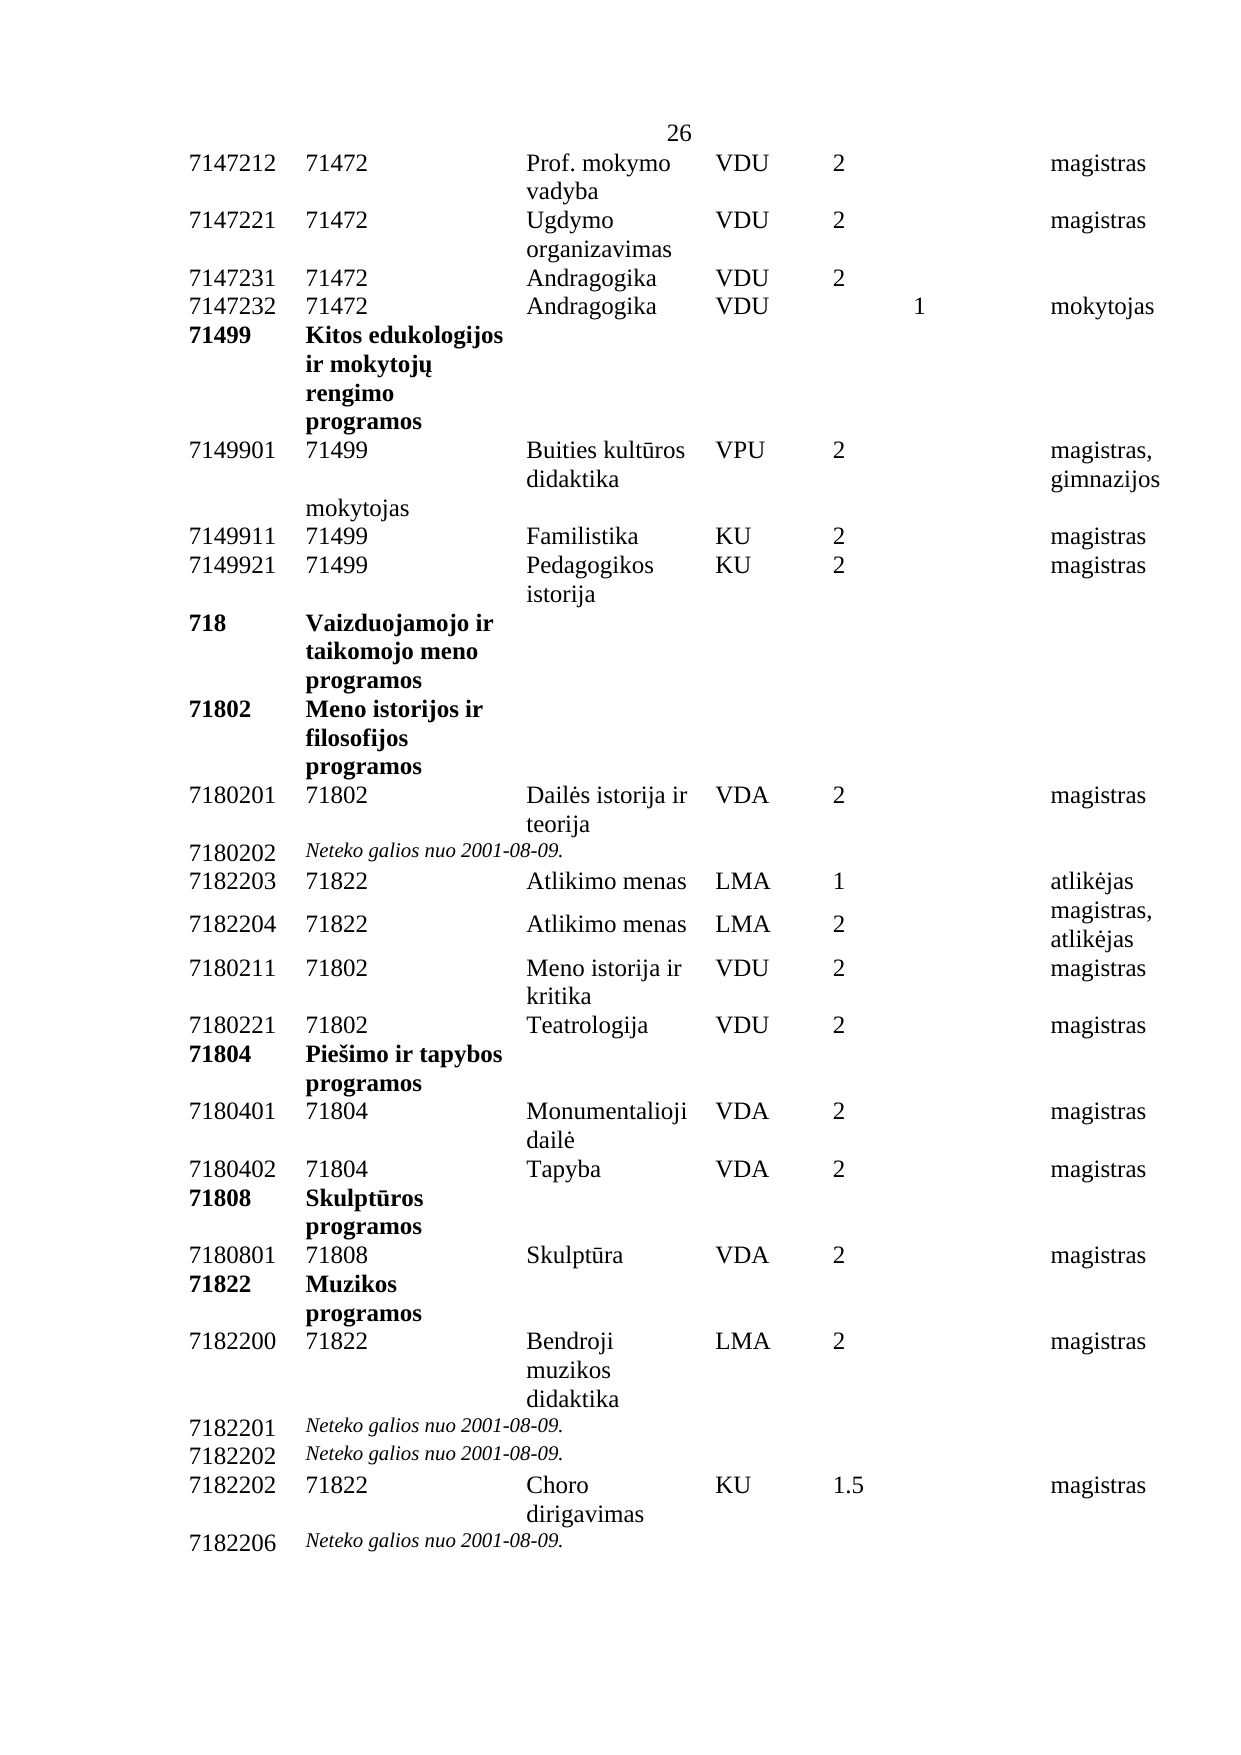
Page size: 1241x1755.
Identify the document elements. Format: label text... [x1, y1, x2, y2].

table_cell 71804 [294, 1096, 515, 1154]
table_cell Pedagogikos istorija [515, 550, 704, 608]
table_cell magistras [1039, 1096, 1197, 1154]
table_cell Tapyba [515, 1154, 704, 1183]
table_cell Atlikimo menas [515, 895, 704, 953]
table_cell 71822 [294, 895, 515, 953]
table_cell 2 [821, 1010, 902, 1039]
table_cell Andragogika [515, 263, 704, 291]
table_cell 1 [902, 291, 973, 320]
table_cell Neteko galios nuo 2001-08-09. [294, 838, 1197, 866]
table_cell [973, 205, 1039, 263]
table_cell Neteko galios nuo 2001-08-09. [294, 1528, 1197, 1556]
table_cell [973, 694, 1039, 780]
table_cell [1039, 1269, 1197, 1326]
table_cell [1039, 263, 1197, 291]
table_cell [1197, 205, 1202, 263]
table_cell LMA [704, 895, 821, 953]
table_cell VDU [704, 263, 821, 291]
table_cell [1197, 780, 1202, 838]
table_cell atlikėjas [1039, 866, 1197, 895]
table_cell [1202, 953, 1207, 1010]
table_cell [821, 320, 902, 435]
table_cell [1039, 493, 1197, 521]
table_cell [515, 1183, 704, 1240]
table_cell [973, 550, 1039, 608]
table_cell [902, 320, 973, 435]
table_cell [973, 1039, 1039, 1096]
table_cell [973, 320, 1039, 435]
table_cell Neteko galios nuo 2001-08-09. [294, 1413, 1197, 1441]
table_cell [515, 608, 704, 694]
table_cell VDU [704, 953, 821, 1010]
table_cell VDU [704, 148, 821, 205]
table_cell KU [704, 1470, 821, 1528]
table_cell Piešimo ir tapybos programos [294, 1039, 515, 1096]
table_cell mokytojas [1039, 291, 1197, 320]
table_cell 71804 [294, 1154, 515, 1183]
table_cell [902, 1096, 973, 1154]
table_cell [1202, 148, 1207, 205]
table_cell [902, 1154, 973, 1183]
table_cell [1197, 895, 1202, 953]
table_cell [1197, 521, 1202, 550]
table_cell [1202, 1039, 1207, 1096]
table_cell [902, 263, 973, 291]
table_cell 7182201 [177, 1413, 294, 1441]
table_cell [1202, 263, 1207, 291]
table_cell LMA [704, 1326, 821, 1413]
table_cell [1197, 1269, 1202, 1326]
table_cell 71472 [294, 205, 515, 263]
table_cell [902, 866, 973, 895]
table_cell [1039, 1039, 1197, 1096]
table_cell [973, 895, 1039, 953]
table_cell [1197, 838, 1202, 866]
table_cell [902, 493, 973, 521]
table_cell [973, 291, 1039, 320]
table_cell [1202, 866, 1207, 895]
table_cell [704, 1269, 821, 1326]
table_cell [973, 521, 1039, 550]
table_cell 7180211 [177, 953, 294, 1010]
table_cell [1202, 1240, 1207, 1269]
table_cell 71822 [294, 866, 515, 895]
table_cell 71802 [294, 953, 515, 1010]
table_cell Skulptūros programos [294, 1183, 515, 1240]
table_cell [1202, 694, 1207, 780]
table_cell [902, 205, 973, 263]
table_cell 71822 [177, 1269, 294, 1326]
table_cell [1197, 263, 1202, 291]
table_cell [1202, 1326, 1207, 1413]
table_cell [515, 493, 704, 521]
table_cell 2 [821, 780, 902, 838]
table_cell [973, 1269, 1039, 1326]
table_cell [973, 608, 1039, 694]
table_cell [821, 1269, 902, 1326]
table_cell Familistika [515, 521, 704, 550]
table_cell magistras [1039, 550, 1197, 608]
table_cell 71808 [294, 1240, 515, 1269]
table_cell 7182203 [177, 866, 294, 895]
table_cell [1202, 1154, 1207, 1183]
table_cell 71499 [177, 320, 294, 435]
table_cell [1197, 1240, 1202, 1269]
table_cell 2 [821, 521, 902, 550]
table_cell 7180801 [177, 1240, 294, 1269]
table_cell 2 [821, 1240, 902, 1269]
table_cell [973, 1183, 1039, 1240]
table_cell Dailės istorija ir teorija [515, 780, 704, 838]
table_cell 2 [821, 953, 902, 1010]
table_cell 7182206 [177, 1528, 294, 1556]
table_cell [1202, 291, 1207, 320]
table_cell [704, 493, 821, 521]
table_cell [902, 435, 973, 493]
table_cell [1197, 320, 1202, 435]
table_cell [973, 866, 1039, 895]
table_cell Muzikos programos [294, 1269, 515, 1326]
table_cell [902, 1010, 973, 1039]
table_cell [1202, 895, 1207, 953]
table_cell magistras [1039, 1010, 1197, 1039]
table_cell 2 [821, 1326, 902, 1413]
table_cell Kitos edukologijos ir mokytojų rengimo programos [294, 320, 515, 435]
table_cell [821, 1039, 902, 1096]
table_cell [902, 1039, 973, 1096]
table_cell [821, 1183, 902, 1240]
table_cell 71822 [294, 1470, 515, 1528]
table_cell [902, 1326, 973, 1413]
table_cell 7180401 [177, 1096, 294, 1154]
table_cell [177, 493, 294, 521]
table_cell [515, 694, 704, 780]
table_cell 7147221 [177, 205, 294, 263]
table_cell [902, 1269, 973, 1326]
table_cell 7149921 [177, 550, 294, 608]
table_cell [515, 320, 704, 435]
table_cell KU [704, 550, 821, 608]
table_cell Meno istorija ir kritika [515, 953, 704, 1010]
table_cell Meno istorijos ir filosofijos programos [294, 694, 515, 780]
table_cell magistras, gimnazijos [1039, 435, 1197, 493]
table_cell VDA [704, 780, 821, 838]
table_cell [1202, 608, 1207, 694]
table_cell [1039, 608, 1197, 694]
table_cell 71802 [294, 1010, 515, 1039]
table_cell [1197, 550, 1202, 608]
table_cell [1202, 1528, 1207, 1556]
table_cell Teatrologija [515, 1010, 704, 1039]
table_cell [1197, 694, 1202, 780]
table_cell [1202, 838, 1207, 866]
table_cell 71499 [294, 435, 515, 493]
table_cell [973, 435, 1039, 493]
table_cell [973, 148, 1039, 205]
table_cell [1202, 521, 1207, 550]
table_cell 71808 [177, 1183, 294, 1240]
table_cell 7182202 [177, 1470, 294, 1528]
table_cell [902, 780, 973, 838]
table_cell [902, 1183, 973, 1240]
table_cell [1197, 1413, 1202, 1441]
table_cell [821, 694, 902, 780]
table_cell [515, 1039, 704, 1096]
table_cell magistras [1039, 1240, 1197, 1269]
table_cell Atlikimo menas [515, 866, 704, 895]
table_cell [902, 1240, 973, 1269]
table_cell [1197, 148, 1202, 205]
table_cell Prof. mokymo vadyba [515, 148, 704, 205]
table_cell magistras [1039, 205, 1197, 263]
table_cell LMA [704, 866, 821, 895]
table_cell 71472 [294, 148, 515, 205]
table_cell [1197, 953, 1202, 1010]
table_cell 7149911 [177, 521, 294, 550]
table_cell [821, 493, 902, 521]
table_cell VDU [704, 205, 821, 263]
table_cell [1197, 1326, 1202, 1413]
table_cell [973, 493, 1039, 521]
table_cell 7182202 [177, 1441, 294, 1470]
table_cell [1197, 1096, 1202, 1154]
table_cell [902, 608, 973, 694]
table_cell Neteko galios nuo 2001-08-09. [294, 1441, 1197, 1470]
table_cell 2 [821, 148, 902, 205]
table_cell 2 [821, 435, 902, 493]
table_cell 71822 [294, 1326, 515, 1413]
table_cell [902, 895, 973, 953]
table_cell [1197, 866, 1202, 895]
table_cell [515, 1269, 704, 1326]
table_cell VDA [704, 1240, 821, 1269]
table_cell 7180402 [177, 1154, 294, 1183]
table_cell [973, 953, 1039, 1010]
table_cell VDA [704, 1096, 821, 1154]
table_cell 7182200 [177, 1326, 294, 1413]
table_cell Buities kultūros didaktika [515, 435, 704, 493]
table_cell [902, 148, 973, 205]
table_cell [821, 291, 902, 320]
table_cell [1202, 550, 1207, 608]
table_cell [902, 550, 973, 608]
table_cell VDA [704, 1154, 821, 1183]
table_cell [1197, 1039, 1202, 1096]
table_cell Choro dirigavimas [515, 1470, 704, 1528]
table_cell 71472 [294, 263, 515, 291]
table_cell [973, 1326, 1039, 1413]
table_cell [1202, 493, 1207, 521]
table_cell [1202, 1010, 1207, 1039]
table_cell magistras [1039, 521, 1197, 550]
table_cell 2 [821, 895, 902, 953]
table_cell Bendroji muzikos didaktika [515, 1326, 704, 1413]
table_cell VDU [704, 1010, 821, 1039]
table_cell [902, 1470, 973, 1528]
table_cell [704, 320, 821, 435]
table_cell [704, 694, 821, 780]
table_cell 71804 [177, 1039, 294, 1096]
table_cell 7147232 [177, 291, 294, 320]
table_cell [973, 263, 1039, 291]
table_cell [1039, 1183, 1197, 1240]
table_cell [973, 1240, 1039, 1269]
table_cell magistras [1039, 780, 1197, 838]
table_cell KU [704, 521, 821, 550]
table_cell 2 [821, 1154, 902, 1183]
table_cell Andragogika [515, 291, 704, 320]
table_cell 7147231 [177, 263, 294, 291]
table_cell [1197, 608, 1202, 694]
table_cell [1202, 1413, 1207, 1441]
table_cell 7149901 [177, 435, 294, 493]
table_cell 7147212 [177, 148, 294, 205]
table_cell [973, 1154, 1039, 1183]
table_cell [1197, 1183, 1202, 1240]
table_cell [1197, 1154, 1202, 1183]
table_cell [973, 1096, 1039, 1154]
table_cell [1197, 1441, 1202, 1470]
table_cell magistras [1039, 1154, 1197, 1183]
table_cell 71499 [294, 550, 515, 608]
table_cell 7180221 [177, 1010, 294, 1039]
table_cell [1039, 694, 1197, 780]
table_cell magistras [1039, 1470, 1197, 1528]
table_cell 71802 [294, 780, 515, 838]
table_cell [1039, 320, 1197, 435]
table_cell [1197, 1470, 1202, 1528]
table_cell [1202, 1096, 1207, 1154]
table_cell 71499 [294, 521, 515, 550]
table_cell [1202, 1470, 1207, 1528]
table_cell [1197, 1528, 1202, 1556]
table_cell [902, 521, 973, 550]
table_cell 2 [821, 263, 902, 291]
table_cell 7182204 [177, 895, 294, 953]
table_cell VPU [704, 435, 821, 493]
table_cell [973, 780, 1039, 838]
table_cell 1 [821, 866, 902, 895]
table_cell [1202, 1183, 1207, 1240]
table_cell 2 [821, 205, 902, 263]
table_cell [1202, 1441, 1207, 1470]
table_cell [973, 1470, 1039, 1528]
table_cell [1197, 435, 1202, 493]
table_cell magistras, atlikėjas [1039, 895, 1197, 953]
table_cell 7180202 [177, 838, 294, 866]
table_cell 7180201 [177, 780, 294, 838]
table_cell 2 [821, 1096, 902, 1154]
table_cell [902, 953, 973, 1010]
table_cell Monumentalioji dailė [515, 1096, 704, 1154]
table_cell [1197, 291, 1202, 320]
table_cell [1202, 780, 1207, 838]
table_cell [1202, 320, 1207, 435]
table_cell [902, 694, 973, 780]
table_cell magistras [1039, 148, 1197, 205]
table_cell magistras [1039, 953, 1197, 1010]
table_cell [704, 608, 821, 694]
table_cell 1.5 [821, 1470, 902, 1528]
table_cell 2 [821, 550, 902, 608]
table_cell 71802 [177, 694, 294, 780]
table_cell [821, 608, 902, 694]
table_cell Vaizduojamojo ir taikomojo meno programos [294, 608, 515, 694]
table_cell 718 [177, 608, 294, 694]
table_cell [1202, 1269, 1207, 1326]
table_cell 71472 [294, 291, 515, 320]
table_cell Skulptūra [515, 1240, 704, 1269]
table_cell magistras [1039, 1326, 1197, 1413]
table_cell [704, 1183, 821, 1240]
table_cell VDU [704, 291, 821, 320]
table_cell Ugdymo organizavimas [515, 205, 704, 263]
table_cell [1197, 493, 1202, 521]
table_cell [1197, 1010, 1202, 1039]
table_cell [704, 1039, 821, 1096]
table_cell mokytojas [294, 493, 515, 521]
table_cell [973, 1010, 1039, 1039]
table_cell [1202, 435, 1207, 493]
table_cell [1202, 205, 1207, 263]
